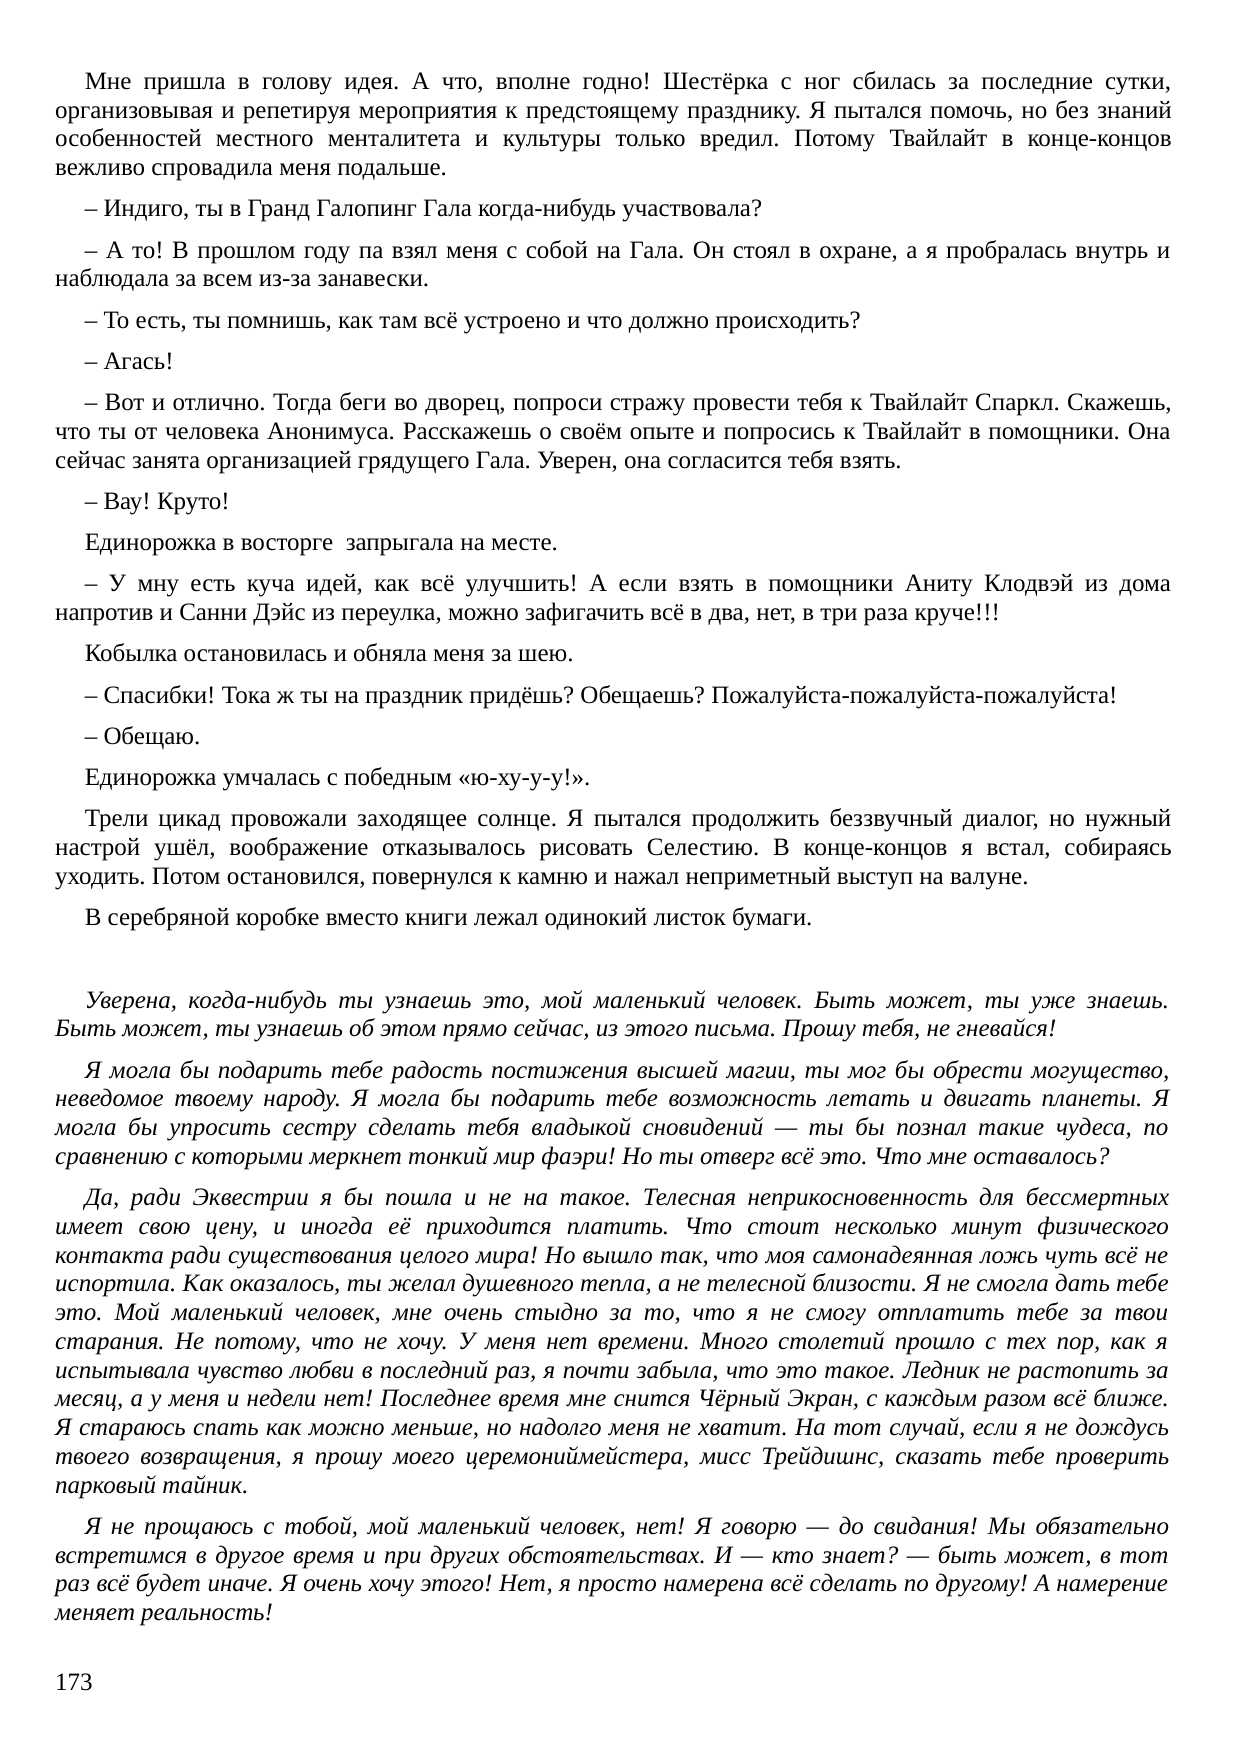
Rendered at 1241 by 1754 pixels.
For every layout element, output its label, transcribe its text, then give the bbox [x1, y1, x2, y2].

text Кобылка остановилась и обняла меня за шею. [55, 638, 1173, 667]
text Уверена, когда-нибудь ты узнаешь это, мой маленький человек. Быть может, ты уже знаешь. Быть может, ты узнаешь об этом прямо сейчас, из этого письма. Прошу тебя, не гневайся! [55, 985, 1173, 1042]
text – Индиго, ты в Гранд Галопинг Гала когда-нибудь участвовала? [55, 193, 1173, 222]
text – Вау! Круто! [55, 486, 1173, 515]
text Единорожка в восторге запрыгала на месте. [55, 527, 1173, 556]
text Я не прощаюсь с тобой, мой маленький человек, нет! Я говорю — до свидания! Мы обязательно встретимся в другое время и при других обстоятельствах. И — кто знает? — быть может, в тот раз всё будет иначе. Я очень хочу этого! Нет, я просто намерена всё сделать по другому! А намерение меняет реальность! [55, 1511, 1173, 1626]
text Я могла бы подарить тебе радость постижения высшей магии, ты мог бы обрести могущество, неведомое твоему народу. Я могла бы подарить тебе возможность летать и двигать планеты. Я могла бы упросить сестру сделать тебя владыкой сновидений — ты бы познал такие чудеса, по сравнению с которыми меркнет тонкий мир фаэри! Но ты отверг всё это. Что мне оставалось? [55, 1055, 1173, 1170]
text – А то! В прошлом году па взял меня с собой на Гала. Он стоял в охране, а я пробралась внутрь и наблюдала за всем из-за занавески. [55, 235, 1173, 292]
text Трели цикад провожали заходящее солнце. Я пытался продолжить беззвучный диалог, но нужный настрой ушёл, воображение отказывалось рисовать Селестию. В конце-концов я встал, собираясь уходить. Потом остановился, повернулся к камню и нажал неприметный выступ на валуне. [55, 803, 1173, 890]
text – То есть, ты помнишь, как там всё устроено и что должно происходить? [55, 305, 1173, 333]
text – Спасибки! Тока ж ты на праздник придёшь? Обещаешь? Пожалуйста-пожалуйста-пожалуйста! [55, 680, 1173, 708]
text – Агась! [55, 346, 1173, 375]
text Мне пришла в голову идея. А что, вполне годно! Шестёрка с ног сбилась за последние сутки, организовывая и репетируя мероприятия к предстоящему празднику. Я пытался помочь, но без знаний особенностей местного менталитета и культуры только вредил. Потому Твайлайт в конце-концов вежливо спровадила меня подальше. [55, 66, 1173, 181]
text Да, ради Эквестрии я бы пошла и не на такое. Телесная неприкосновенность для бессмертных имеет свою цену, и иногда её приходится платить. Что стоит несколько минут физического контакта ради существования целого мира! Но вышло так, что моя самонадеянная ложь чуть всё не испортила. Как оказалось, ты желал душевного тепла, а не телесной близости. Я не смогла дать тебе это. Мой маленький человек, мне очень стыдно за то, что я не смогу отплатить тебе за твои старания. Не потому, что не хочу. У меня нет времени. Много столетий прошло с тех пор, как я испытывала чувство любви в последний раз, я почти забыла, что это такое. Ледник не растопить за месяц, а у меня и недели нет! Последнее время мне снится Чёрный Экран, с каждым разом всё ближе. Я стараюсь спать как можно меньше, но надолго меня не хватит. На тот случай, если я не дождусь твоего возвращения, я прошу моего церемониймейстера, мисс Трейдишнс, сказать тебе проверить парковый тайник. [55, 1182, 1173, 1498]
text В серебряной коробке вместо книги лежал одинокий листок бумаги. [55, 902, 1173, 931]
text – Обещаю. [55, 721, 1173, 750]
text Единорожка умчалась с победным «ю-ху-у-у!». [55, 762, 1173, 791]
text – Вот и отлично. Тогда беги во дворец, попроси стражу провести тебя к Твайлайт Спаркл. Скажешь, что ты от человека Анонимуса. Расскажешь о своём опыте и попросись к Твайлайт в помощники. Она сейчас занята организацией грядущего Гала. Уверен, она согласится тебя взять. [55, 387, 1173, 473]
text – У мну есть куча идей, как всё улучшить! А если взять в помощники Аниту Клодвэй из дома напротив и Санни Дэйс из переулка, можно зафигачить всё в два, нет, в три раза круче!!! [55, 568, 1173, 626]
